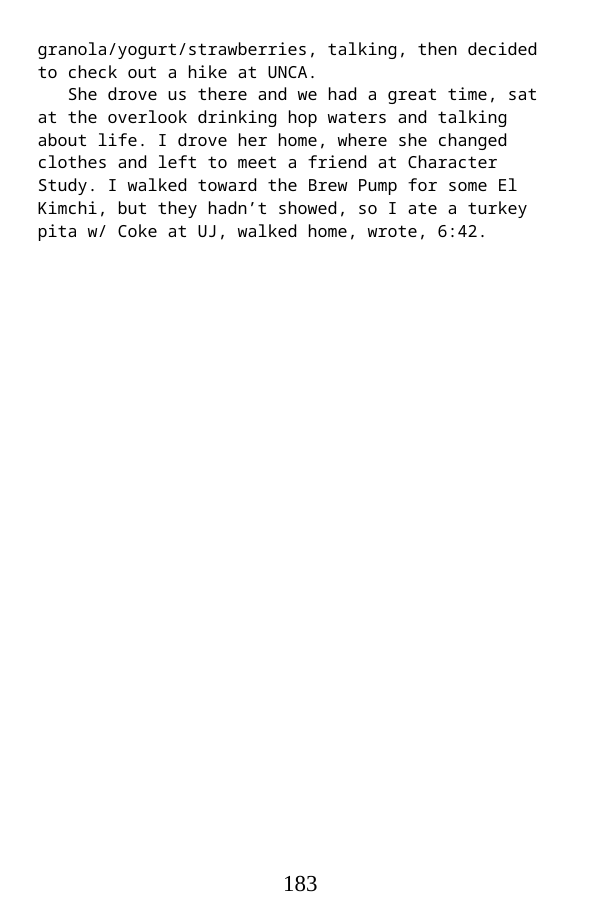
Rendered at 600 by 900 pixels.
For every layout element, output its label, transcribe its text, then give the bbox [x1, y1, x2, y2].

text granola/yogurt/strawberries, talking, then decided to check out a hike at UNCA. [37, 37, 562, 83]
text She drove us there and we had a great time, sat at the overlook drinking hop waters and talking about life. I drove her home, where she changed clothes and left to meet a friend at Character Study. I walked toward the Brew Pump for some El Kimchi, but they hadn’t showed, so I ate a turkey pita w/ Coke at UJ, walked home, wrote, 6:42. [37, 83, 562, 242]
